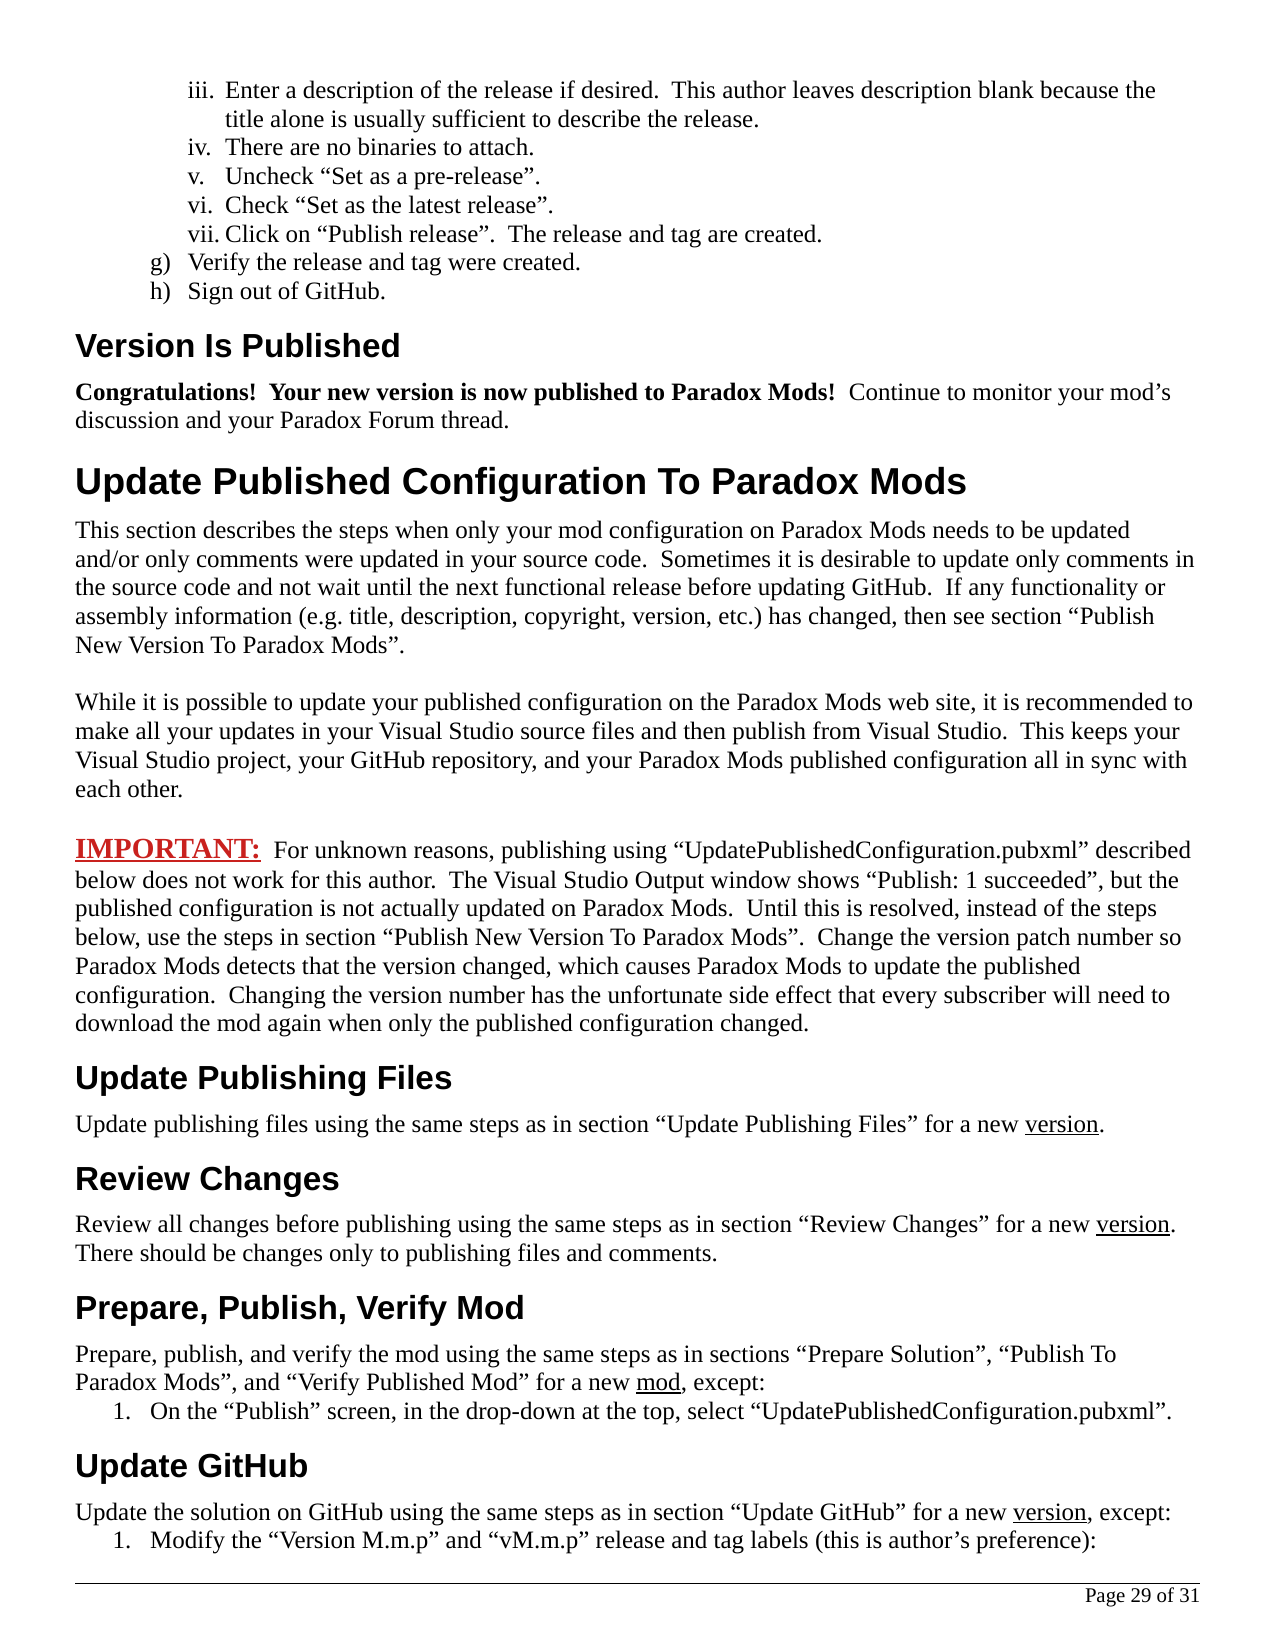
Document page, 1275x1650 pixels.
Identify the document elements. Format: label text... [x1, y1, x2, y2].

subtitle Update Publishing Files [75, 1058, 1200, 1096]
list Uncheck “Set as a pre-release”. [187, 161, 1200, 190]
subtitle Prepare, Publish, Verify Mod [75, 1288, 1200, 1326]
text IMPORTANT: For unknown reasons, publishing using “UpdatePublishedConfiguration.pubxml” described below does not work for this author. The Visual Studio Output window shows “Publish: 1 succeeded”, but the published configuration is not actually updated on Paradox Mods. Until this is resolved, instead of the steps below, use the steps in section “Publish New Version To Paradox Mods”. Change the version patch number so Paradox Mods detects that the version changed, which causes Paradox Mods to update the published configuration. Changing the version number has the unfortunate side effect that every subscriber will need to download the mod again when only the published configuration changed. [75, 831, 1200, 1037]
list There are no binaries to attach. [187, 132, 1200, 161]
list Enter a description of the release if desired. This author leaves description blank because the title alone is usually sufficient to describe the release. [187, 75, 1200, 132]
list Verify the release and tag were created. [150, 247, 1200, 276]
text While it is possible to update your published configuration on the Paradox Mods web site, it is recommended to make all your updates in your Visual Studio source files and then publish from Visual Studio. This keeps your Visual Studio project, your GitHub repository, and your Paradox Mods published configuration all in sync with each other. [75, 687, 1200, 802]
list Sign out of GitHub. [150, 276, 1200, 305]
text Update publishing files using the same steps as in section “Update Publishing Files” for a new version. [75, 1109, 1200, 1138]
text Update the solution on GitHub using the same steps as in section “Update GitHub” for a new version, except: [75, 1497, 1200, 1526]
text Review all changes before publishing using the same steps as in section “Review Changes” for a new version. There should be changes only to publishing files and comments. [75, 1209, 1200, 1267]
list On the “Publish” screen, in the drop-down at the top, select “UpdatePublishedConfiguration.pubxml”. [112, 1396, 1200, 1425]
subtitle Update Published Configuration To Paradox Mods [75, 459, 1200, 502]
subtitle Version Is Published [75, 326, 1200, 364]
text This section describes the steps when only your mod configuration on Paradox Mods needs to be updated and/or only comments were updated in your source code. Sometimes it is desirable to update only comments in the source code and not wait until the next functional release before updating GitHub. If any functionality or assembly information (e.g. title, description, copyright, version, etc.) has changed, then see section “Publish New Version To Paradox Mods”. [75, 515, 1200, 659]
list Check “Set as the latest release”. [187, 190, 1200, 219]
subtitle Update GitHub [75, 1446, 1200, 1484]
list Click on “Publish release”. The release and tag are created. [187, 219, 1200, 247]
text Prepare, publish, and verify the mod using the same steps as in sections “Prepare Solution”, “Publish To Paradox Mods”, and “Verify Published Mod” for a new mod, except: [75, 1339, 1200, 1396]
subtitle Review Changes [75, 1158, 1200, 1197]
text Congratulations! Your new version is now published to Paradox Mods! Continue to monitor your mod’s discussion and your Paradox Forum thread. [75, 377, 1200, 434]
list Modify the “Version M.m.p” and “vM.m.p” release and tag labels (this is author’s preference): [112, 1526, 1200, 1554]
